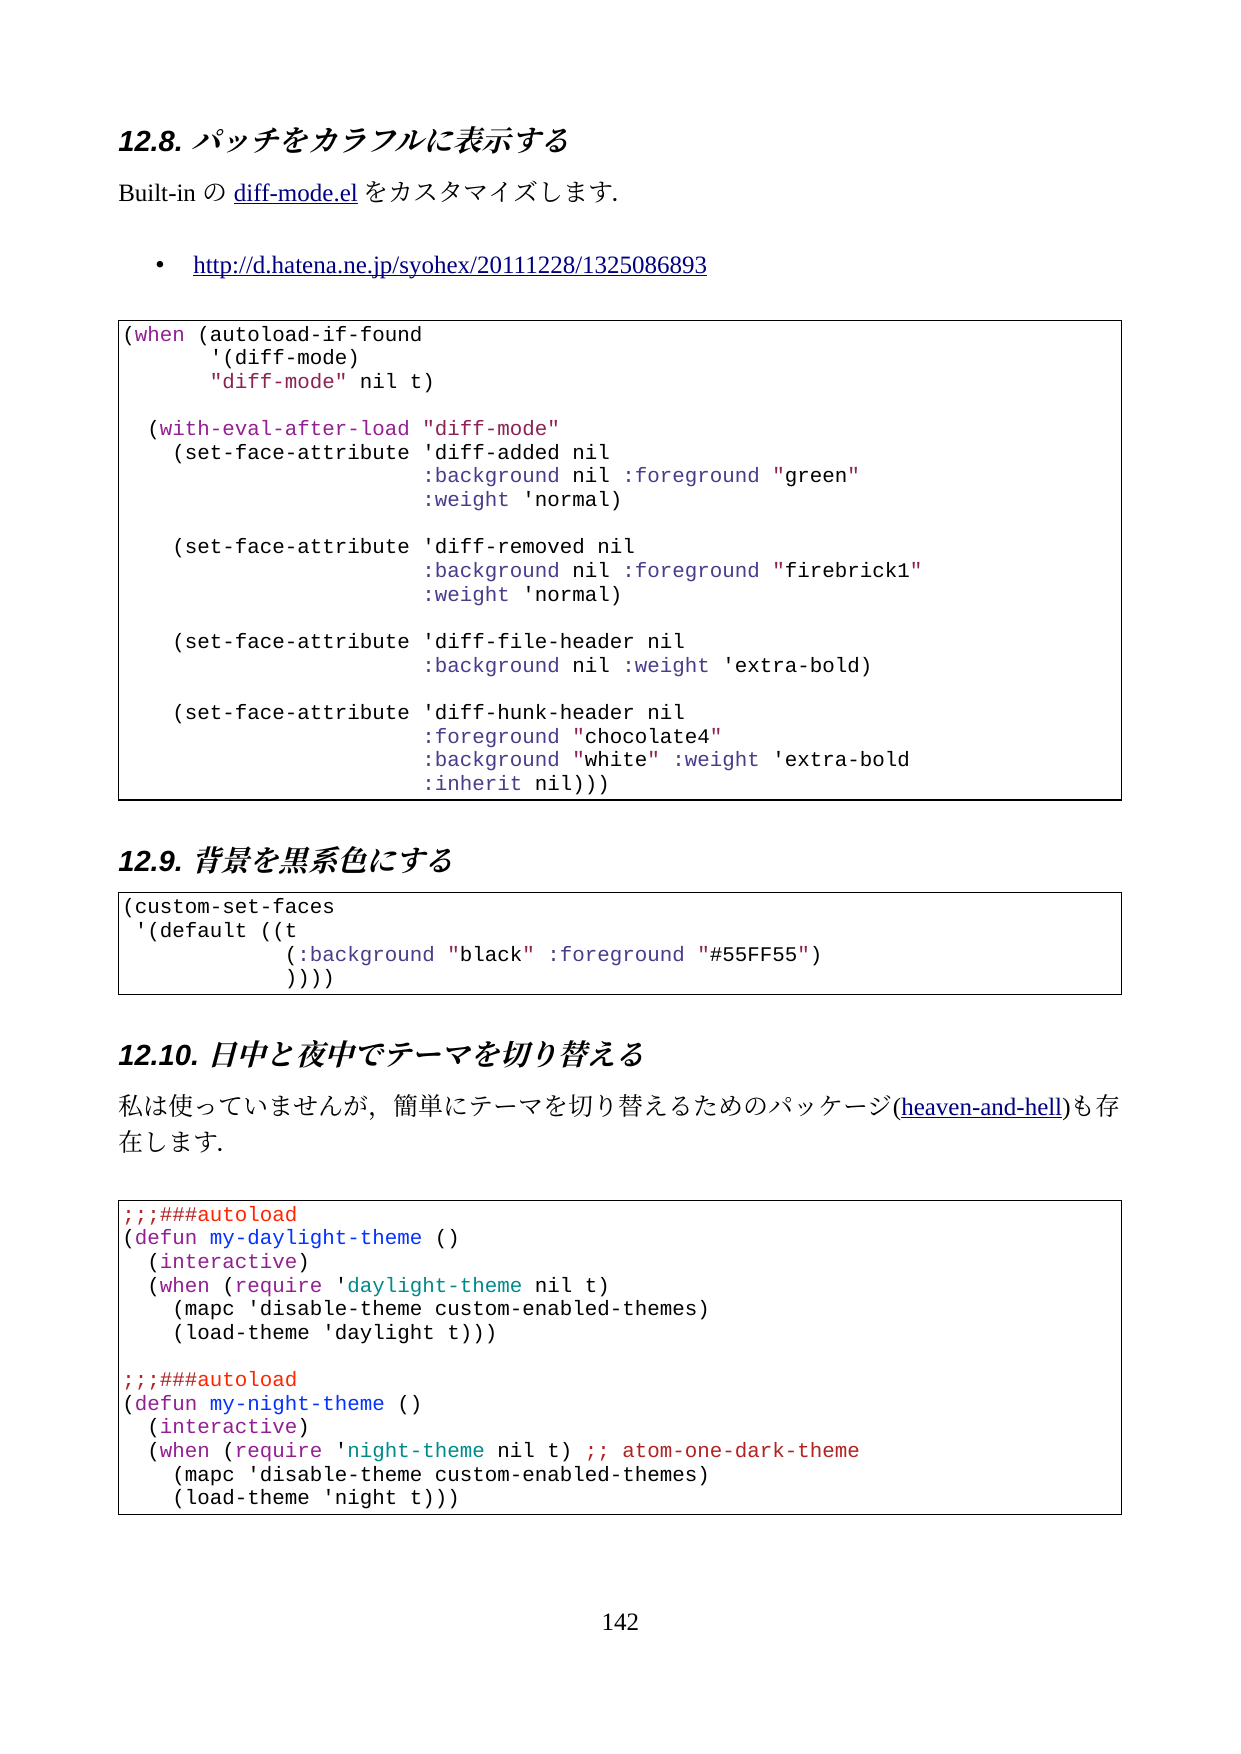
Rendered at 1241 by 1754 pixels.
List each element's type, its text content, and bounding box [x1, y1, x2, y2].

text (set-face-attribute 'diff-added nil [119, 438, 1121, 462]
text (set-face-attribute 'diff-hunk-header nil [119, 698, 1121, 722]
subtitle パッチをカラフルに表示する [118, 118, 1122, 160]
text ;;;###autoload [119, 1365, 1121, 1389]
text (defun my-daylight-theme () [119, 1223, 1121, 1247]
text :weight 'normal) [119, 485, 1121, 509]
text (:background "black" :foreground "#55FF55") [119, 939, 1121, 963]
text :background nil :foreground "firebrick1" [119, 556, 1121, 580]
text '(diff-mode) [119, 343, 1121, 367]
text (mapc 'disable-theme custom-enabled-themes) [119, 1294, 1121, 1318]
text :weight 'normal) [119, 580, 1121, 603]
text (set-face-attribute 'diff-file-header nil [119, 627, 1121, 651]
text :background nil :weight 'extra-bold) [119, 651, 1121, 674]
subtitle 日中と夜中でテーマを切り替える [118, 1032, 1122, 1074]
subtitle 背景を黒系色にする [118, 838, 1122, 880]
text :foreground "chocolate4" [119, 722, 1121, 745]
text (set-face-attribute 'diff-removed nil [119, 532, 1121, 556]
text ;;;###autoload [119, 1201, 1121, 1223]
text )))) [119, 963, 1121, 994]
text (when (autoload-if-found [119, 321, 1121, 343]
text :background "white" :weight 'extra-bold [119, 745, 1121, 769]
text "diff-mode" nil t) [119, 367, 1121, 391]
text :inherit nil))) [119, 769, 1121, 799]
text (when (require 'night-theme nil t) ;; atom-one-dark-theme [119, 1436, 1121, 1460]
text (mapc 'disable-theme custom-enabled-themes) [119, 1460, 1121, 1483]
text (defun my-night-theme () [119, 1389, 1121, 1412]
text (custom-set-faces [119, 893, 1121, 916]
text Built-in の diff-mode.el をカスタマイズします． [118, 172, 1122, 237]
list http://d.hatena.ne.jp/syohex/20111228/1325086893 [156, 250, 1122, 307]
text (with-eval-after-load "diff-mode" [119, 414, 1121, 438]
text (interactive) [119, 1412, 1121, 1436]
text (load-theme 'night t))) [119, 1483, 1121, 1514]
text :background nil :foreground "green" [119, 462, 1121, 485]
text '(default ((t [119, 916, 1121, 939]
text (when (require 'daylight-theme nil t) [119, 1271, 1121, 1294]
text 私は使っていませんが，簡単にテーマを切り替えるためのパッケージ(heaven-and-hell)も存在します． [118, 1087, 1122, 1187]
text (interactive) [119, 1247, 1121, 1271]
text (load-theme 'daylight t))) [119, 1318, 1121, 1342]
